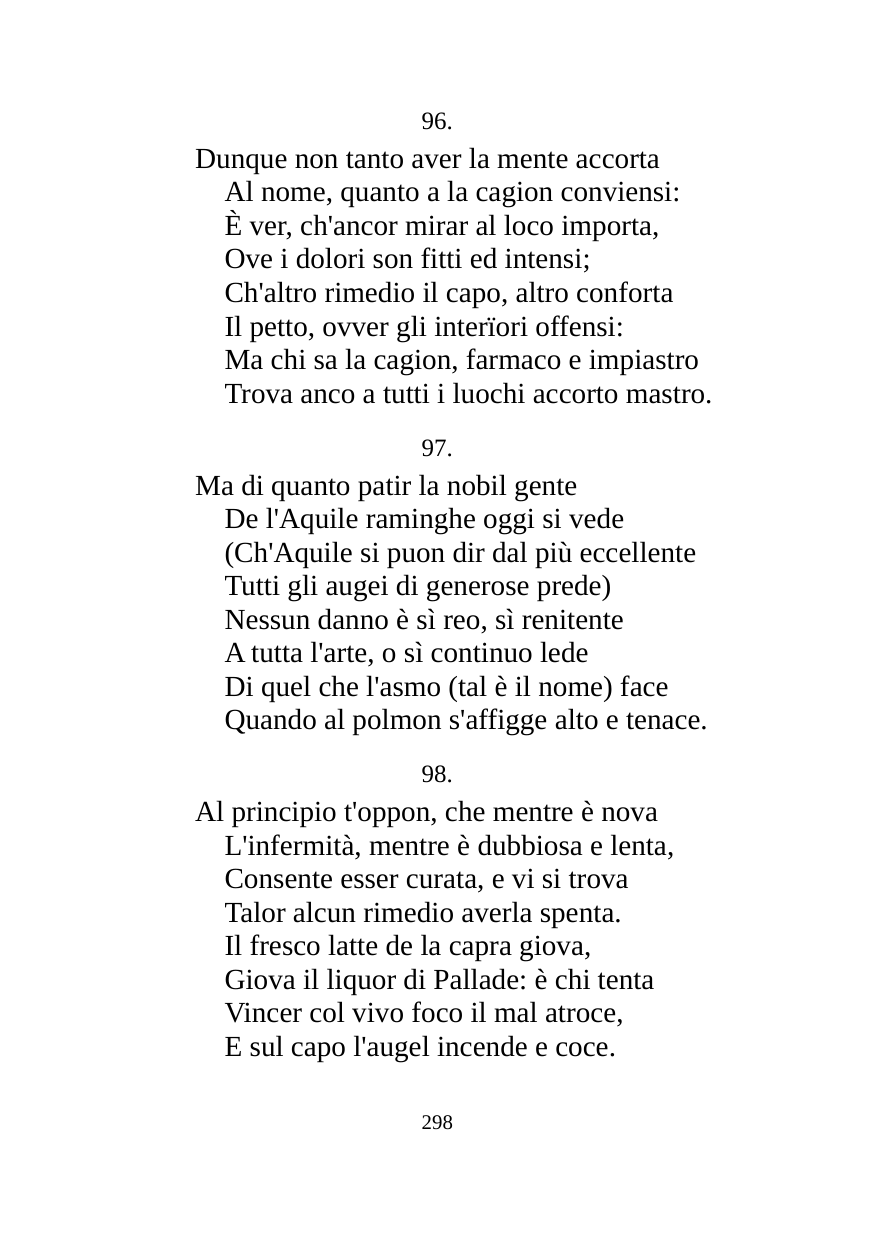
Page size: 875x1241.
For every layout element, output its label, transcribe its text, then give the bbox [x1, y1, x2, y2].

text E sul capo l'augel incende e coce. [224, 1029, 768, 1063]
text Trova anco a tutti i luochi accorto mastro. [224, 376, 768, 409]
text L'infermità, mentre è dubbiosa e lenta, [224, 828, 768, 861]
text Tutti gli augei di generose prede) [224, 568, 768, 602]
text 96. [106, 106, 768, 135]
text A tutta l'arte, o sì continuo lede [224, 635, 768, 669]
text Ma chi sa la cagion, farmaco e impiastro [224, 342, 768, 376]
text Il fresco latte de la capra giova, [224, 928, 768, 962]
text Di quel che l'asmo (tal è il nome) face [224, 669, 768, 702]
text È ver, ch'ancor mirar al loco importa, [224, 208, 768, 242]
text 98. [106, 759, 768, 788]
text Giova il liquor di Pallade: è chi tenta [224, 962, 768, 996]
text Ch'altro rimedio il capo, altro conforta [224, 275, 768, 309]
text Ma di quanto patir la nobil gente [195, 468, 768, 501]
text Al nome, quanto a la cagion conviensi: [224, 174, 768, 208]
text 97. [106, 433, 768, 462]
text Vincer col vivo foco il mal atroce, [224, 996, 768, 1029]
text Talor alcun rimedio averla spenta. [224, 895, 768, 928]
text Ove i dolori son fitti ed intensi; [224, 242, 768, 275]
text Dunque non tanto aver la mente accorta [195, 141, 768, 174]
text Al principio t'oppon, che mentre è nova [195, 794, 768, 828]
text De l'Aquile raminghe oggi si vede [224, 501, 768, 535]
text Il petto, ovver gli interïori offensi: [224, 309, 768, 342]
text Nessun danno è sì reo, sì renitente [224, 602, 768, 635]
text Quando al polmon s'affigge alto e tenace. [224, 702, 768, 736]
text (Ch'Aquile si puon dir dal più eccellente [224, 535, 768, 568]
text Consente esser curata, e vi si trova [224, 861, 768, 895]
